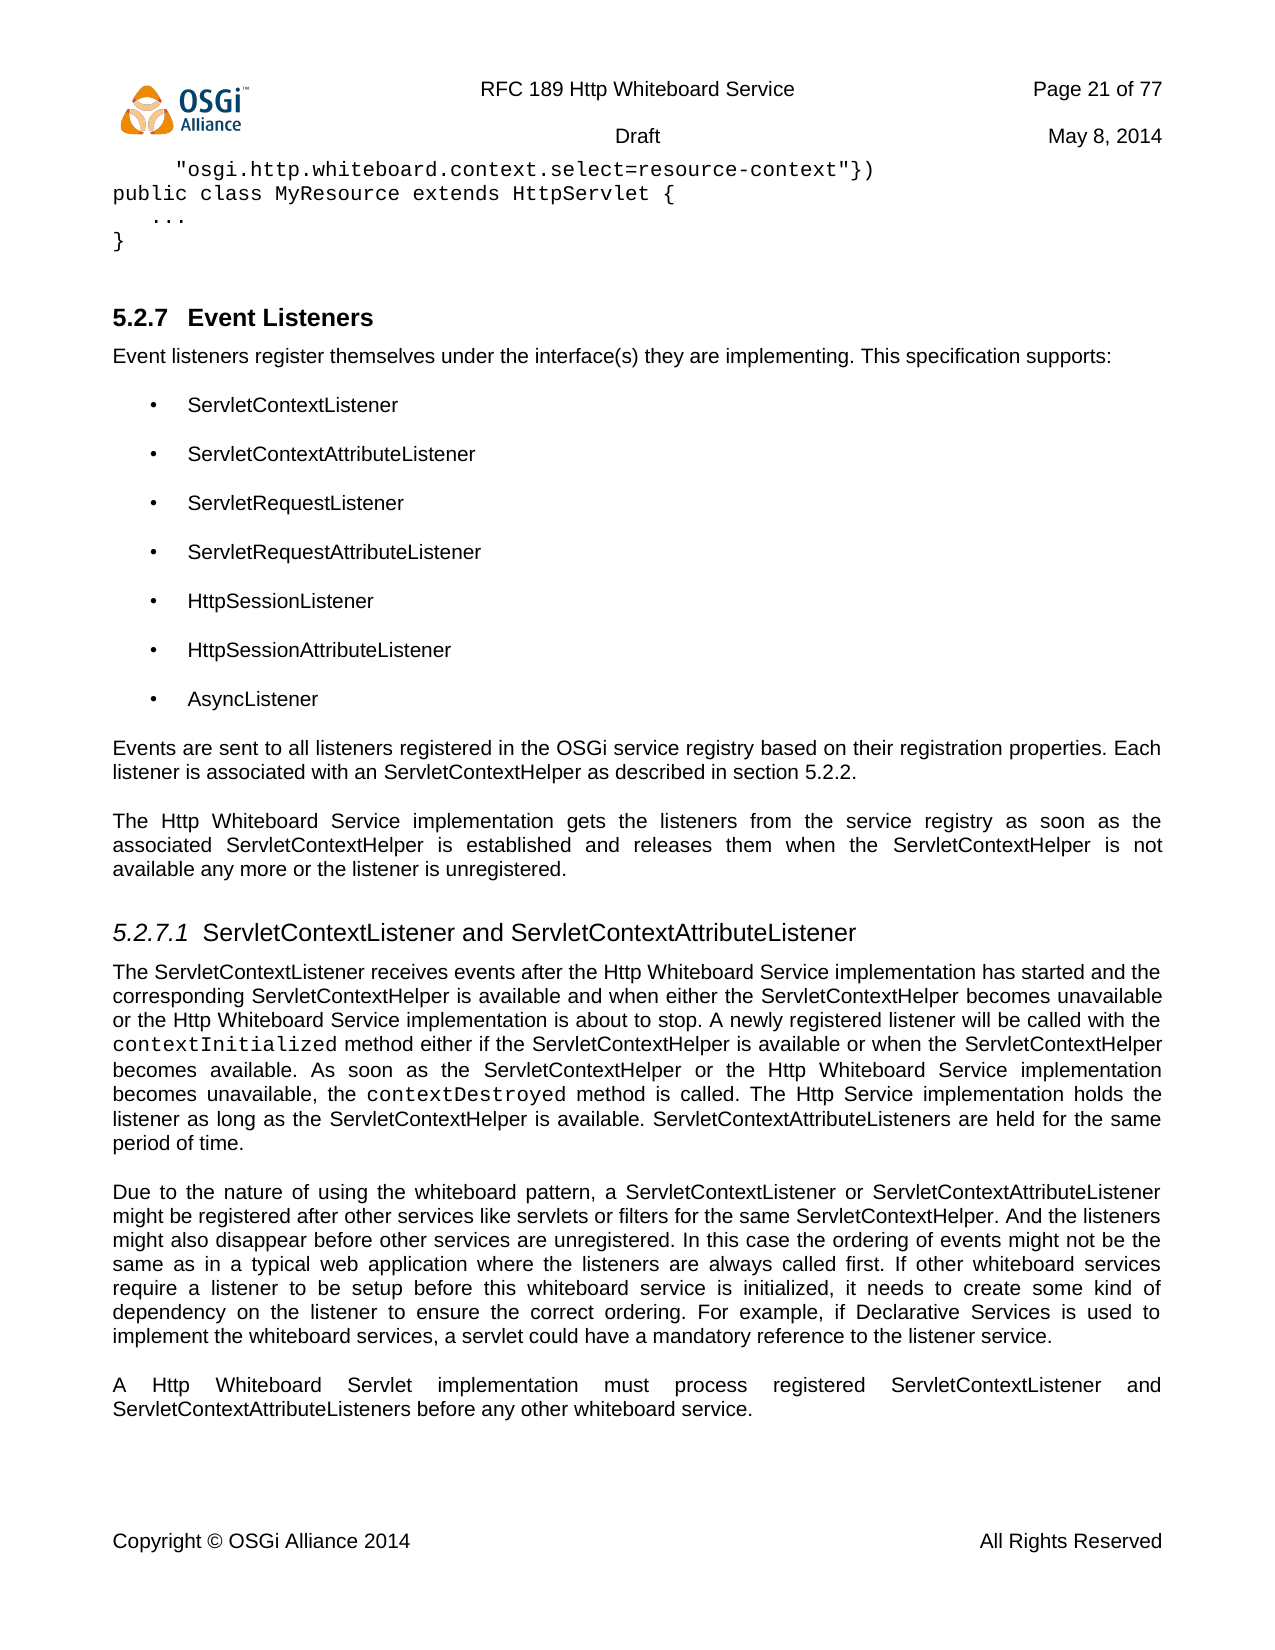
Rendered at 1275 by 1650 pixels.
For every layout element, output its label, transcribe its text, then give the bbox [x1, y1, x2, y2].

text Due to the nature of using the whiteboard pattern, a ServletContextListener or ServletContextAttributeListener might be registered after other services like servlets or filters for the same ServletContextHelper. And the listeners might also disappear before other services are unregistered. In this case the ordering of events might not be the same as in a typical web application where the listeners are always called first. If other whiteboard services require a listener to be setup before this whiteboard service is initialized, it needs to create some kind of dependency on the listener to ensure the correct ordering. For example, if Declarative Services is used to implement the whiteboard services, a servlet could have a mandatory reference to the listener service. [112, 1180, 1162, 1348]
picture [113, 78, 257, 142]
list ServletRequestAttributeListener [150, 540, 1162, 564]
text Event listeners register themselves under the interface(s) they are implementing. This specification supports: [112, 344, 1162, 368]
text Events are sent to all listeners registered in the OSGi service registry based on their registration properties. Each listener is associated with an ServletContextHelper as described in section 5.2.2. [112, 736, 1162, 784]
list ServletContextListener [150, 393, 1162, 417]
text public class MyResource extends HttpServlet { [112, 183, 1162, 206]
list ServletContextAttributeListener [150, 442, 1162, 466]
list ServletRequestListener [150, 491, 1162, 515]
text The ServletContextListener receives events after the Http Whiteboard Service implementation has started and the corresponding ServletContextHelper is available and when either the ServletContextHelper becomes unavailable or the Http Whiteboard Service implementation is about to stop. A newly registered listener will be called with the contextInitialized method either if the ServletContextHelper is available or when the ServletContextHelper becomes available. As soon as the ServletContextHelper or the Http Whiteboard Service implementation becomes unavailable, the contextDestroyed method is called. The Http Service implementation holds the listener as long as the ServletContextHelper is available. ServletContextAttributeListeners are held for the same period of time. [112, 960, 1162, 1155]
text The Http Whiteboard Service implementation gets the listeners from the service registry as soon as the associated ServletContextHelper is established and releases them when the ServletContextHelper is not available any more or the listener is unregistered. [112, 809, 1162, 881]
subtitle ServletContextListener and ServletContextAttributeListener [112, 918, 1162, 947]
list HttpSessionListener [150, 589, 1162, 613]
list AsyncListener [150, 687, 1162, 711]
text } [112, 230, 1162, 253]
text ... [112, 206, 1162, 230]
subtitle Event Listeners [112, 302, 1162, 331]
list HttpSessionAttributeListener [150, 638, 1162, 662]
text A Http Whiteboard Servlet implementation must process registered ServletContextListener and ServletContextAttributeListeners before any other whiteboard service. [112, 1373, 1162, 1421]
text "osgi.http.whiteboard.context.select=resource-context"}) [112, 159, 1162, 183]
